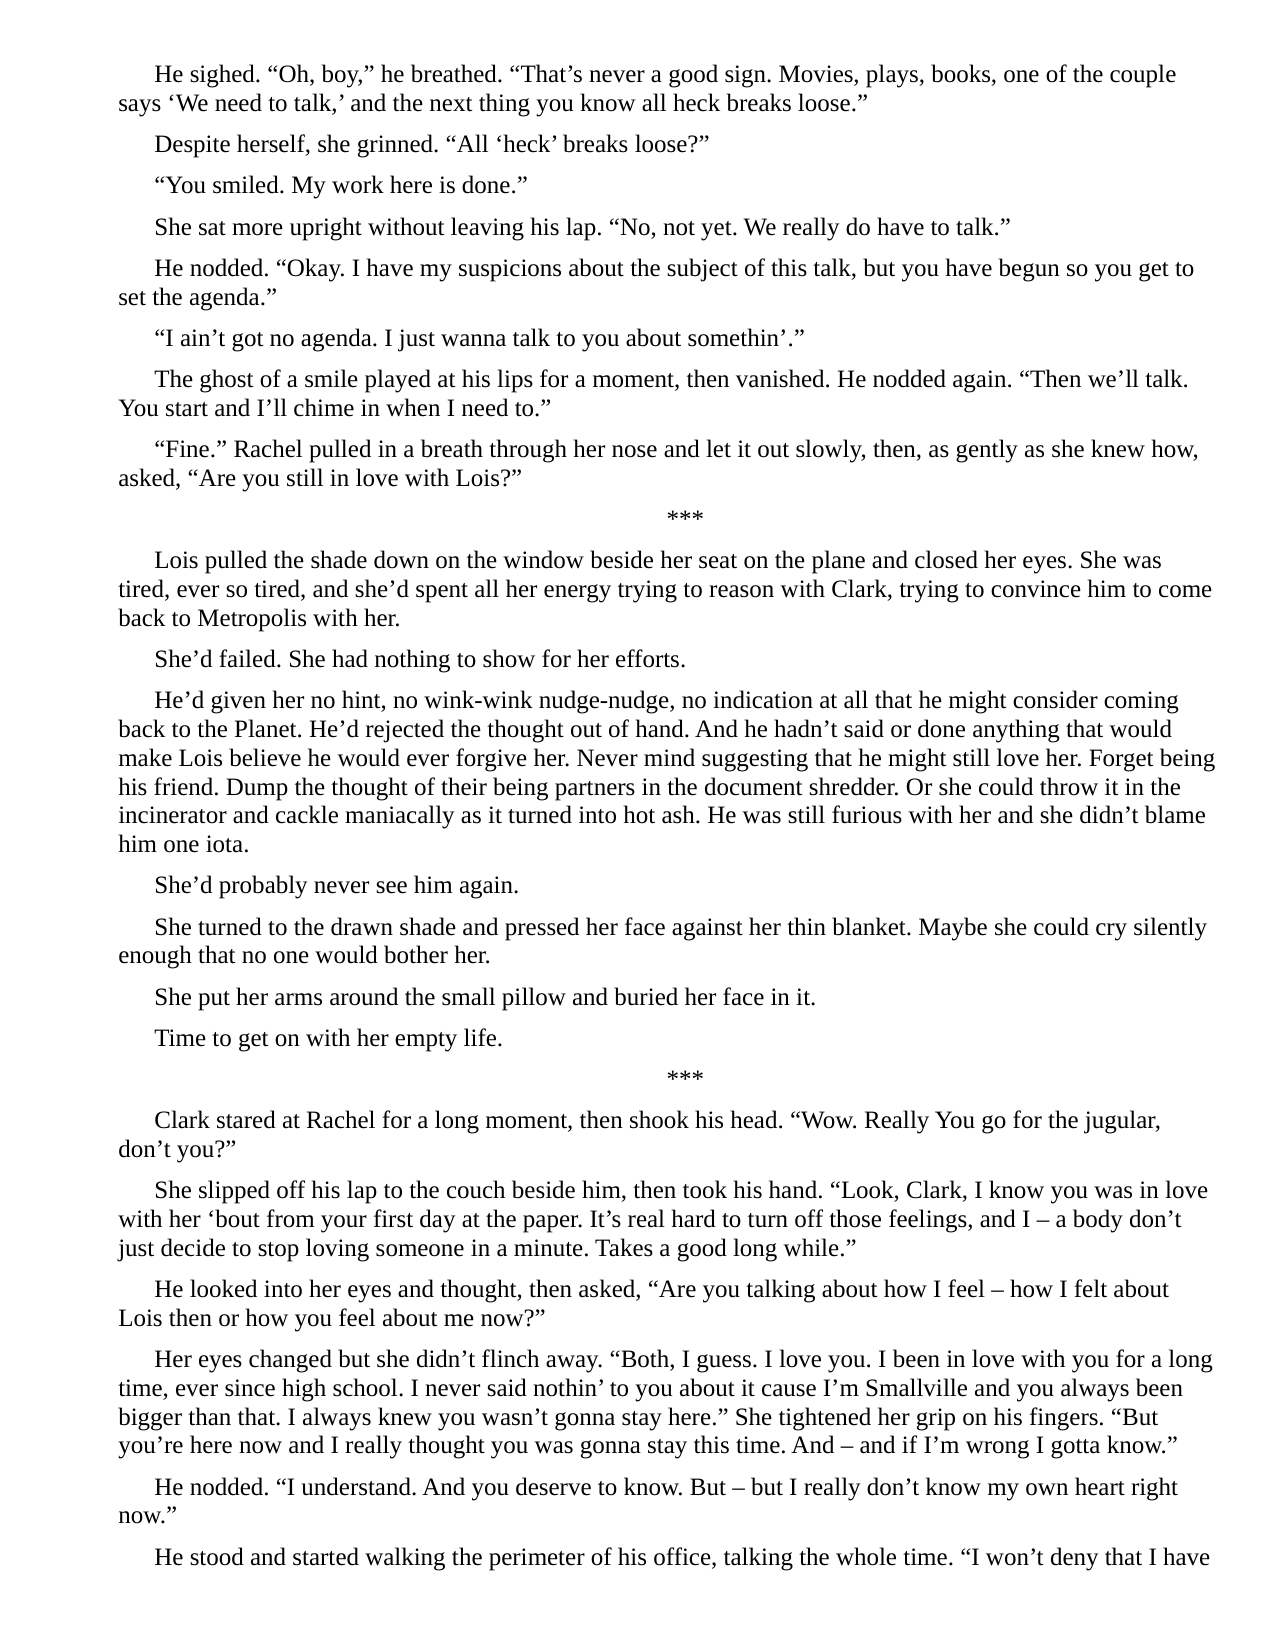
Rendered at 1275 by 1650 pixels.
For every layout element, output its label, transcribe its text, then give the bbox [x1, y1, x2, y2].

text The ghost of a smile played at his lips for a moment, then vanished. He nodded again. “Then we’ll talk. You start and I’ll chime in when I need to.” [118, 364, 1216, 422]
text *** [118, 504, 1216, 533]
text Despite herself, she grinned. “All ‘heck’ breaks loose?” [118, 129, 1216, 158]
text Lois pulled the shade down on the window beside her seat on the plane and closed her eyes. She was tired, ever so tired, and she’d spent all her energy trying to reason with Clark, trying to convince him to come back to Metropolis with her. [118, 545, 1216, 632]
text She turned to the drawn shade and pressed her face against her thin blanket. Maybe she could cry silently enough that no one would bother her. [118, 912, 1216, 969]
text “You smiled. My work here is done.” [118, 170, 1216, 199]
text Her eyes changed but she didn’t flinch away. “Both, I guess. I love you. I been in love with you for a long time, ever since high school. I never said nothin’ to you about it cause I’m Smallville and you always been bigger than that. I always knew you wasn’t gonna stay here.” She tightened her grip on his fingers. “But you’re here now and I really thought you was gonna stay this time. And – and if I’m wrong I gotta know.” [118, 1344, 1216, 1459]
text She’d failed. She had nothing to show for her efforts. [118, 644, 1216, 673]
text He looked into her eyes and thought, then asked, “Are you talking about how I feel – how I felt about Lois then or how you feel about me now?” [118, 1274, 1216, 1332]
text Clark stared at Rachel for a long moment, then shook his head. “Wow. Really You go for the jugular, don’t you?” [118, 1105, 1216, 1163]
text He nodded. “Okay. I have my suspicions about the subject of this talk, but you have begun so you get to set the agenda.” [118, 253, 1216, 310]
text She slipped off his lap to the couch beside him, then took his hand. “Look, Clark, I know you was in love with her ‘bout from your first day at the paper. It’s real hard to turn off those feelings, and I – a body don’t just decide to stop loving someone in a minute. Takes a good long while.” [118, 1175, 1216, 1262]
text *** [118, 1064, 1216, 1093]
text “I ain’t got no agenda. I just wanna talk to you about somethin’.” [118, 323, 1216, 352]
text He stood and started walking the perimeter of his office, talking the whole time. “I won’t deny that I have [118, 1542, 1216, 1570]
text “Fine.” Rachel pulled in a breath through her nose and let it out slowly, then, as gently as she knew how, asked, “Are you still in love with Lois?” [118, 434, 1216, 492]
text He nodded. “I understand. And you deserve to know. But – but I really don’t know my own heart right now.” [118, 1472, 1216, 1529]
text Time to get on with her empty life. [118, 1023, 1216, 1052]
text She sat more upright without leaving his lap. “No, not yet. We really do have to talk.” [118, 212, 1216, 240]
text He sighed. “Oh, boy,” he breathed. “That’s never a good sign. Movies, plays, books, one of the couple says ‘We need to talk,’ and the next thing you know all heck breaks loose.” [118, 59, 1216, 117]
text She’d probably never see him again. [118, 870, 1216, 899]
text He’d given her no hint, no wink-wink nudge-nudge, no indication at all that he might consider coming back to the Planet. He’d rejected the thought out of hand. And he hadn’t said or done anything that would make Lois believe he would ever forgive her. Never mind suggesting that he might still love her. Forget being his friend. Dump the thought of their being partners in the document shredder. Or she could throw it in the incinerator and cackle maniacally as it turned into hot ash. He was still furious with her and she didn’t blame him one iota. [118, 685, 1216, 858]
text She put her arms around the small pillow and buried her face in it. [118, 982, 1216, 1010]
